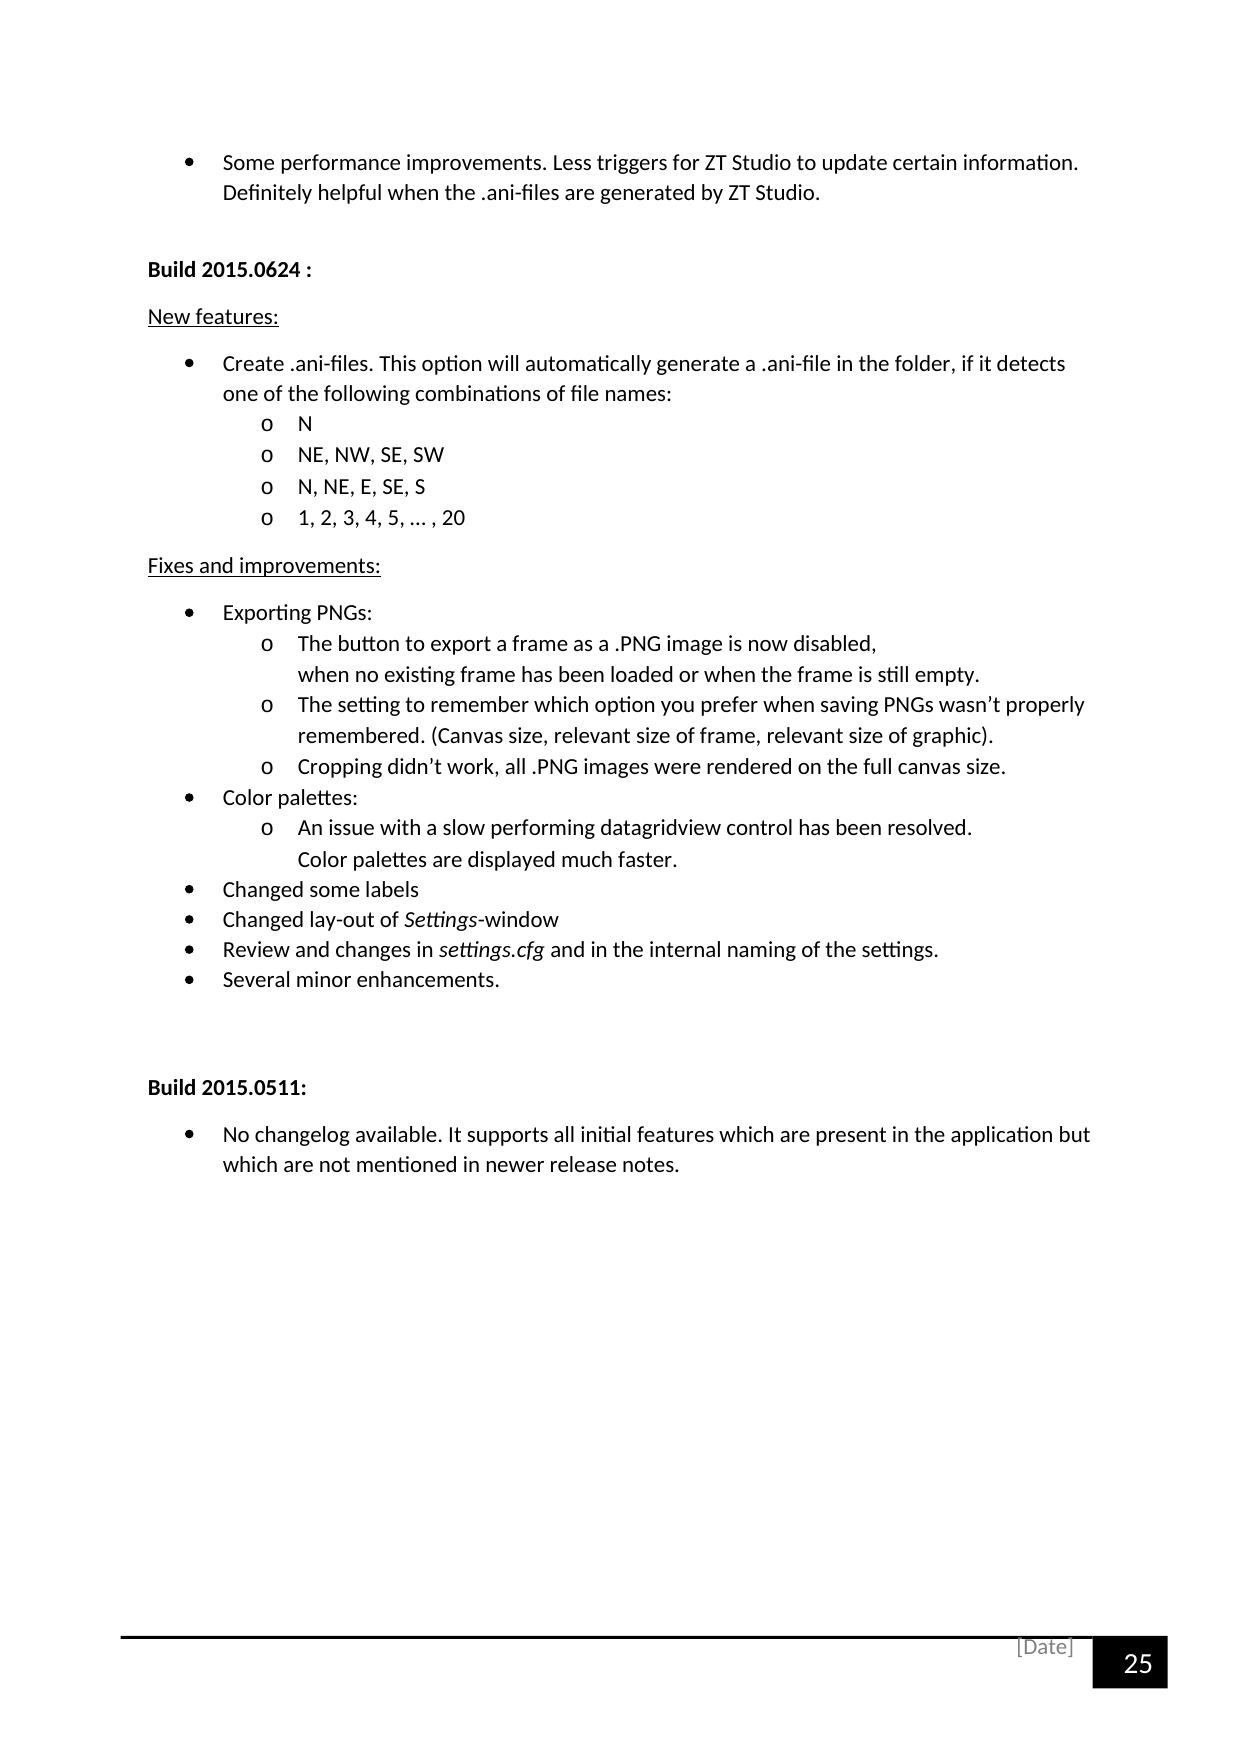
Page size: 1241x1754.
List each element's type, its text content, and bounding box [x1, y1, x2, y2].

text Build 2015.0624 : [148, 255, 1093, 283]
list Cropping didn’t work, all .PNG images were rendered on the full canvas size. [260, 752, 1093, 781]
list N [260, 409, 1093, 438]
list Some performance improvements. Less triggers for ZT Studio to update certain information. Definitely helpful when the .ani-files are generated by ZT Studio. [185, 148, 1093, 206]
list Changed lay-out of Settings-window [185, 905, 1093, 933]
list An issue with a slow performing datagridview control has been resolved. Color palettes are displayed much faster. [260, 813, 1093, 873]
list The setting to remember which option you prefer when saving PNGs wasn’t properly remembered. (Canvas size, relevant size of frame, relevant size of graphic). [260, 690, 1093, 749]
list Exporting PNGs: [185, 598, 1093, 626]
list N, NE, E, SE, S [260, 472, 1093, 501]
list The button to export a frame as a .PNG image is now disabled, when no existing frame has been loaded or when the frame is still empty. [260, 629, 1093, 688]
list NE, NW, SE, SW [260, 441, 1093, 470]
text New features: [148, 302, 1093, 330]
list No changelog available. It supports all initial features which are present in the application but which are not mentioned in newer release notes. [185, 1120, 1093, 1178]
list 1, 2, 3, 4, 5, … , 20 [260, 503, 1093, 533]
list Changed some labels [185, 875, 1093, 903]
list Several minor enhancements. [185, 966, 1093, 994]
list Review and changes in settings.cfg and in the internal naming of the settings. [185, 935, 1093, 963]
text Build 2015.0511: [148, 1073, 1093, 1101]
list Color palettes: [185, 783, 1093, 811]
list Create .ani-files. This option will automatically generate a .ani-file in the folder, if it detects one of the following combinations of file names: [185, 349, 1093, 407]
text Fixes and improvements: [148, 552, 1093, 579]
